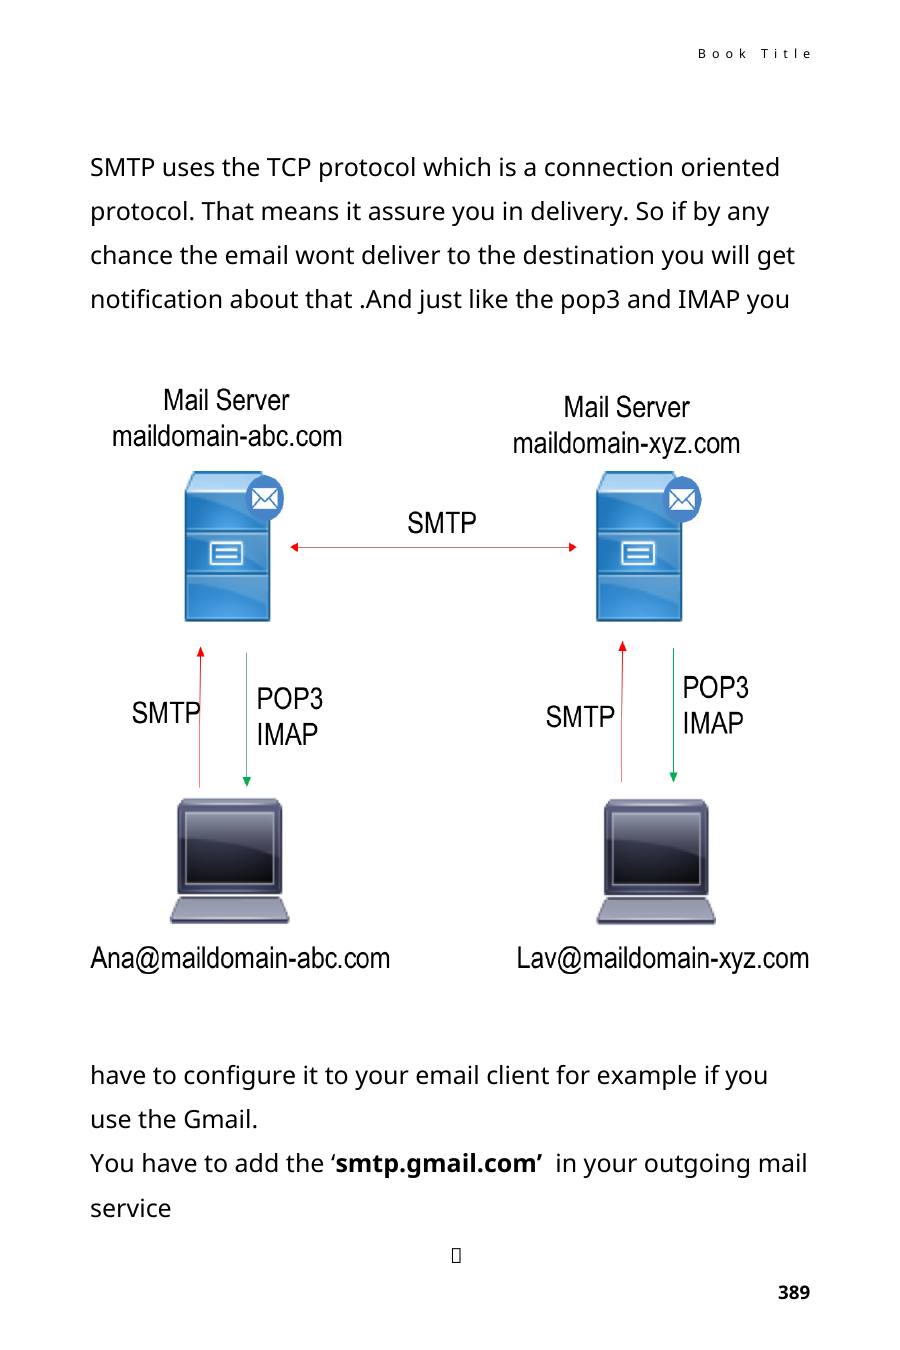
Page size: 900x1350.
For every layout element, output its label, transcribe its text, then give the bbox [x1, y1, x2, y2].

text have to configure it to your email client for example if you use the Gmail. [90, 1057, 810, 1136]
text SMTP uses the TCP protocol which is a connection oriented protocol. That means it assure you in delivery. So if by any chance the email wont deliver to the destination you will get notification about that .And just like the pop3 and IMAP you [90, 149, 810, 316]
picture [75, 370, 825, 993]
text You have to add the ‘smtp.gmail.com’ in your outgoing mail service [90, 1146, 810, 1224]
